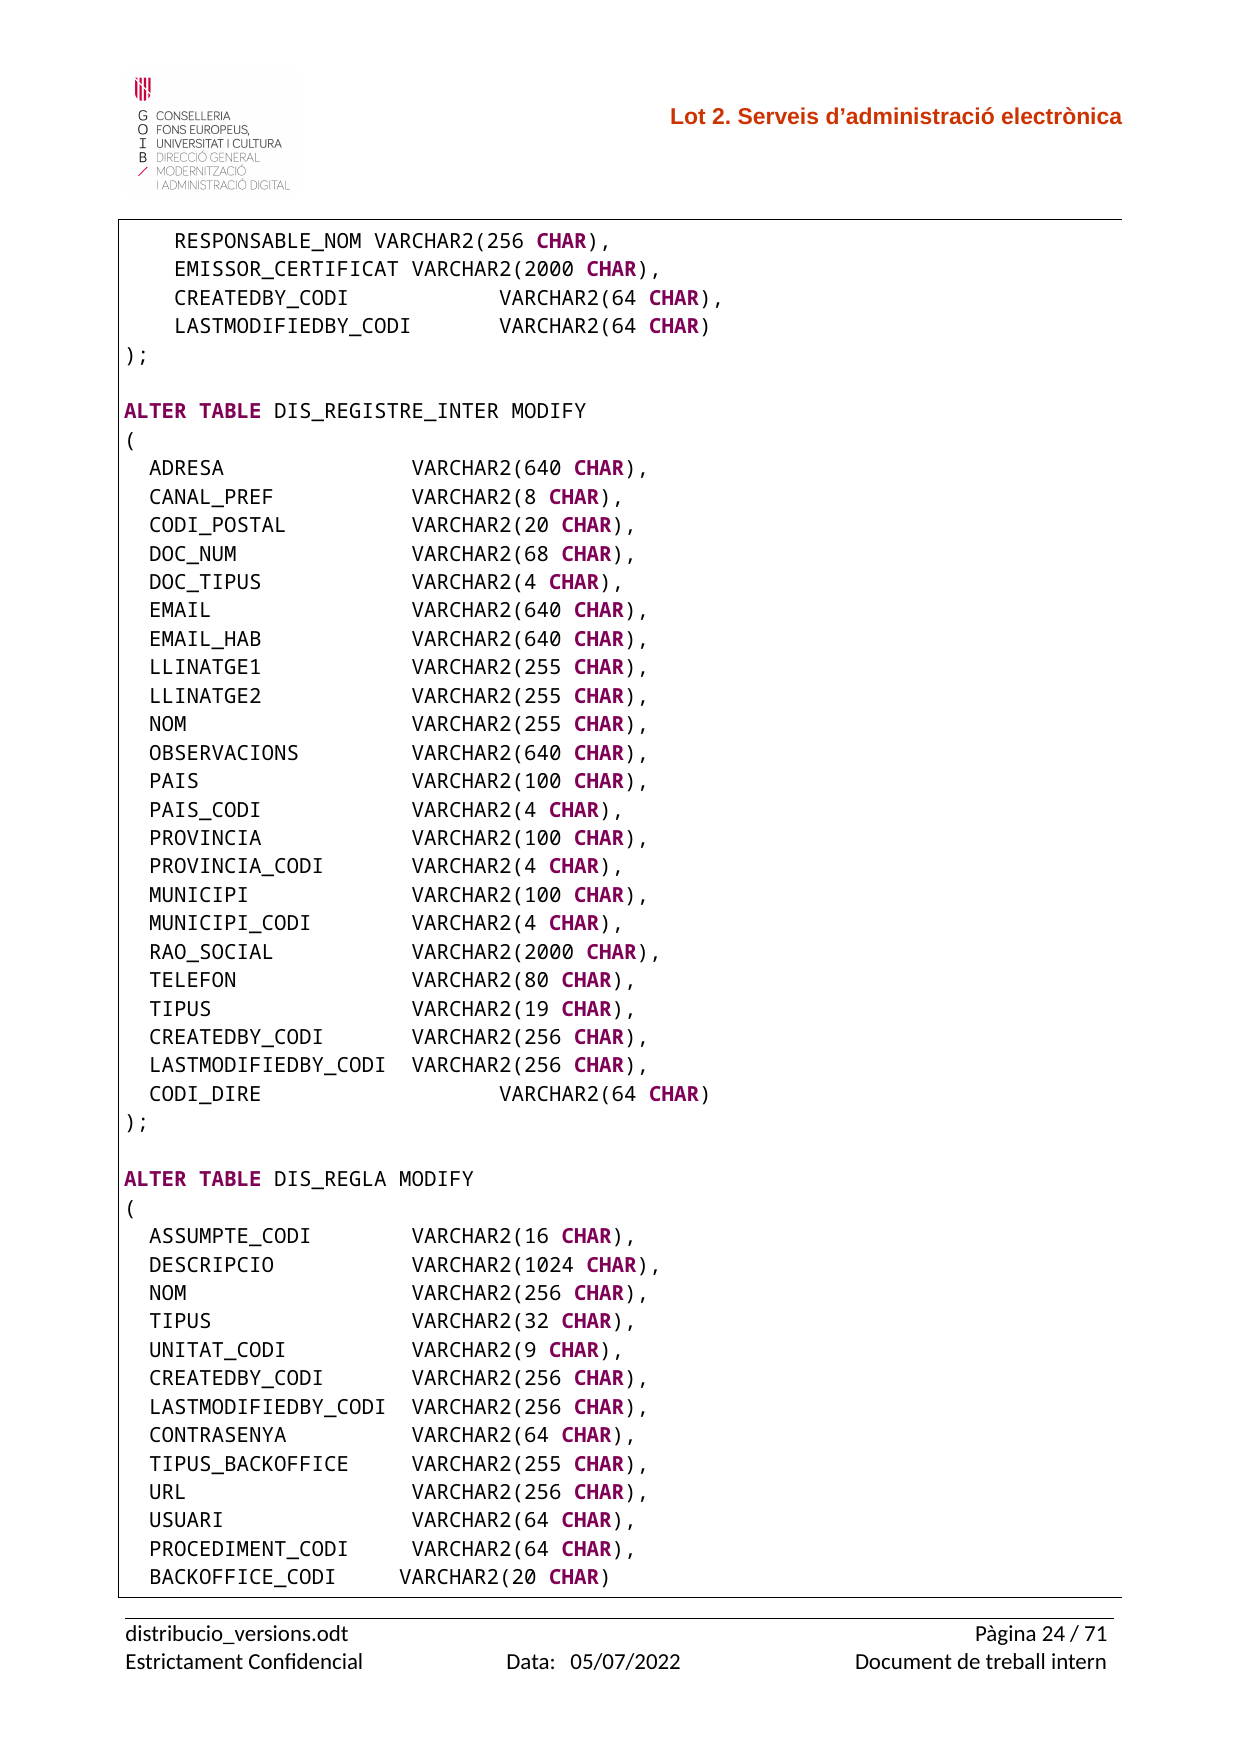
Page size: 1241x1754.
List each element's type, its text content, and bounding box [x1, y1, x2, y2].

table_header RESPONSABLE_NOM VARCHAR2(256 CHAR), EMISSOR_CERTIFICAT VARCHAR2(2000 CHAR), CREATEDBY_CODI VARCHAR2(64 CHAR), LASTMODIFIEDBY_CODI VARCHAR2(64 CHAR) ); ALTER TABLE DIS_REGISTRE_INTER MODIFY ( ADRESA VARCHAR2(640 CHAR), CANAL_PREF VARCHAR2(8 CHAR), CODI_POSTAL VARCHAR2(20 CHAR), DOC_NUM VARCHAR2(68 CHAR), DOC_TIPUS VARCHAR2(4 CHAR), EMAIL VARCHAR2(640 CHAR), EMAIL_HAB VARCHAR2(640 CHAR), LLINATGE1 VARCHAR2(255 CHAR), LLINATGE2 VARCHAR2(255 CHAR), NOM VARCHAR2(255 CHAR), OBSERVACIONS VARCHAR2(640 CHAR), PAIS VARCHAR2(100 CHAR), PAIS_CODI VARCHAR2(4 CHAR), PROVINCIA VARCHAR2(100 CHAR), PROVINCIA_CODI VARCHAR2(4 CHAR), MUNICIPI VARCHAR2(100 CHAR), MUNICIPI_CODI VARCHAR2(4 CHAR), RAO_SOCIAL VARCHAR2(2000 CHAR), TELEFON VARCHAR2(80 CHAR), TIPUS VARCHAR2(19 CHAR), CREATEDBY_CODI VARCHAR2(256 CHAR), LASTMODIFIEDBY_CODI VARCHAR2(256 CHAR), CODI_DIRE VARCHAR2(64 CHAR) ); ALTER TABLE DIS_REGLA MODIFY ( ASSUMPTE_CODI VARCHAR2(16 CHAR), DESCRIPCIO VARCHAR2(1024 CHAR), NOM VARCHAR2(256 CHAR), TIPUS VARCHAR2(32 CHAR), UNITAT_CODI VARCHAR2(9 CHAR), CREATEDBY_CODI VARCHAR2(256 CHAR), LASTMODIFIEDBY_CODI VARCHAR2(256 CHAR), CONTRASENYA VARCHAR2(64 CHAR), TIPUS_BACKOFFICE VARCHAR2(255 CHAR), URL VARCHAR2(256 CHAR), USUARI VARCHAR2(64 CHAR), PROCEDIMENT_CODI VARCHAR2(64 CHAR), BACKOFFICE_CODI VARCHAR2(20 CHAR) [119, 220, 1122, 1597]
picture [126, 70, 299, 197]
